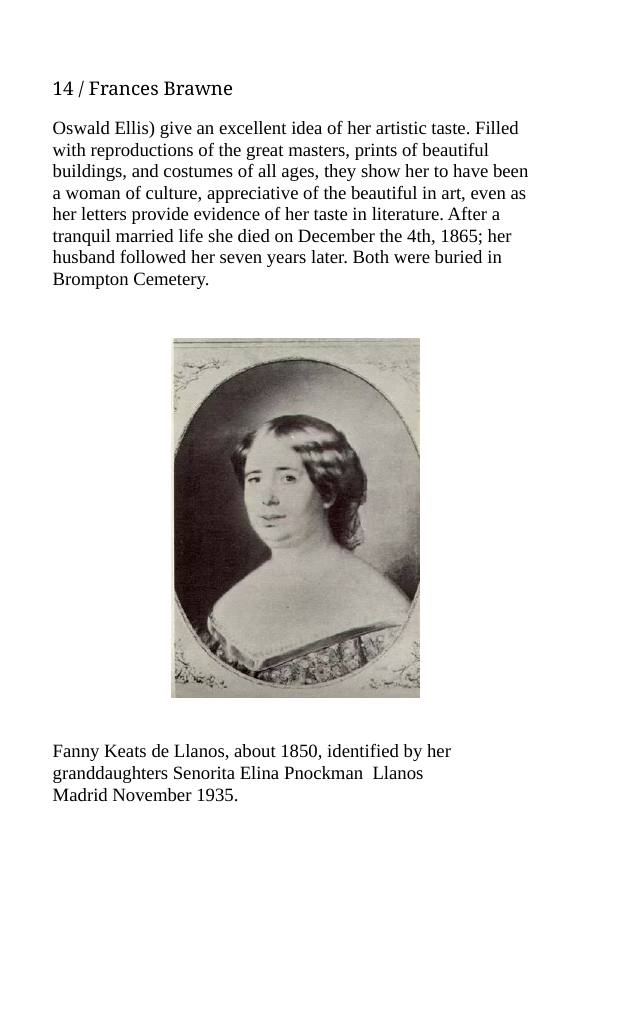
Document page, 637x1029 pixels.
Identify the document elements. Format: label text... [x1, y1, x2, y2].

text Fanny Keats de Llanos, about 1850, identified by her granddaughters Senorita Elina Pnockman Llanos [52, 740, 538, 783]
text Oswald Ellis) give an excellent idea of her artistic taste. Filled with reproductions of the great masters, prints of beautiful buildings, and costumes of all ages, they show her to have been a woman of culture, appreciative of the beautiful in art, even as her letters provide evidence of her taste in literature. After a tranquil married life she died on December the 4th, 1865; her husband followed her seven years later. Both were buried in Brompton Cemetery. [52, 117, 538, 289]
text Madrid November 1935. [52, 783, 538, 805]
picture [171, 338, 420, 698]
